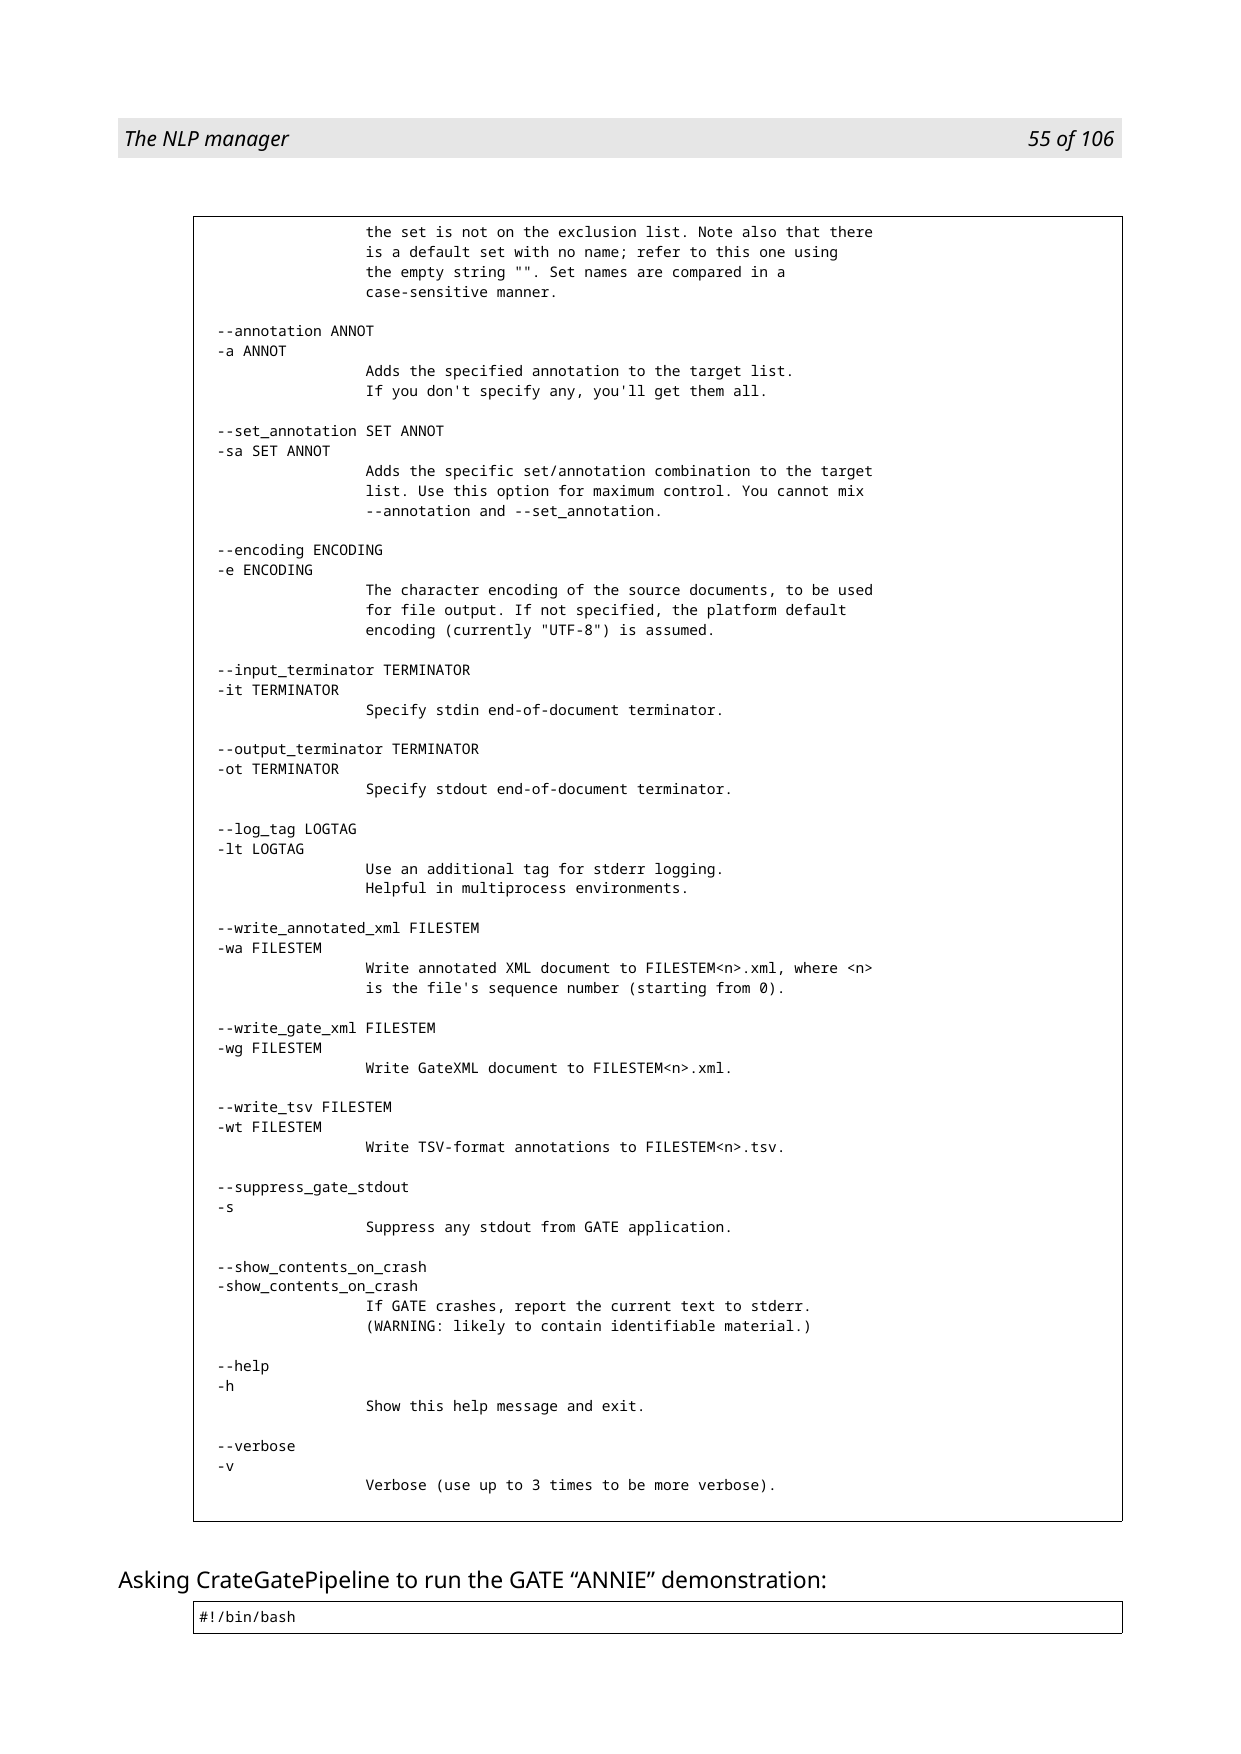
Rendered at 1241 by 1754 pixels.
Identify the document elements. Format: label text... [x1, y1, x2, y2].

table_header the set is not on the exclusion list. Note also that there is a default set with no name; refer to this one using the empty string "". Set names are compared in a case-sensitive manner. --annotation ANNOT -a ANNOT Adds the specified annotation to the target list. If you don't specify any, you'll get them all. --set_annotation SET ANNOT -sa SET ANNOT Adds the specific set/annotation combination to the target list. Use this option for maximum control. You cannot mix --annotation and --set_annotation. --encoding ENCODING -e ENCODING The character encoding of the source documents, to be used for file output. If not specified, the platform default encoding (currently "UTF-8") is assumed. --input_terminator TERMINATOR -it TERMINATOR Specify stdin end-of-document terminator. --output_terminator TERMINATOR -ot TERMINATOR Specify stdout end-of-document terminator. --log_tag LOGTAG -lt LOGTAG Use an additional tag for stderr logging. Helpful in multiprocess environments. --write_annotated_xml FILESTEM -wa FILESTEM Write annotated XML document to FILESTEM<n>.xml, where <n> is the file's sequence number (starting from 0). --write_gate_xml FILESTEM -wg FILESTEM Write GateXML document to FILESTEM<n>.xml. --write_tsv FILESTEM -wt FILESTEM Write TSV-format annotations to FILESTEM<n>.tsv. --suppress_gate_stdout -s Suppress any stdout from GATE application. --show_contents_on_crash -show_contents_on_crash If GATE crashes, report the current text to stderr. (WARNING: likely to contain identifiable material.) --help -h Show this help message and exit. --verbose -v Verbose (use up to 3 times to be more verbose). [194, 217, 1122, 1521]
table_header #!/bin/bash [194, 1602, 1122, 1633]
text Asking CrateGatePipeline to run the GATE “ANNIE” demonstration: [118, 1564, 1122, 1595]
